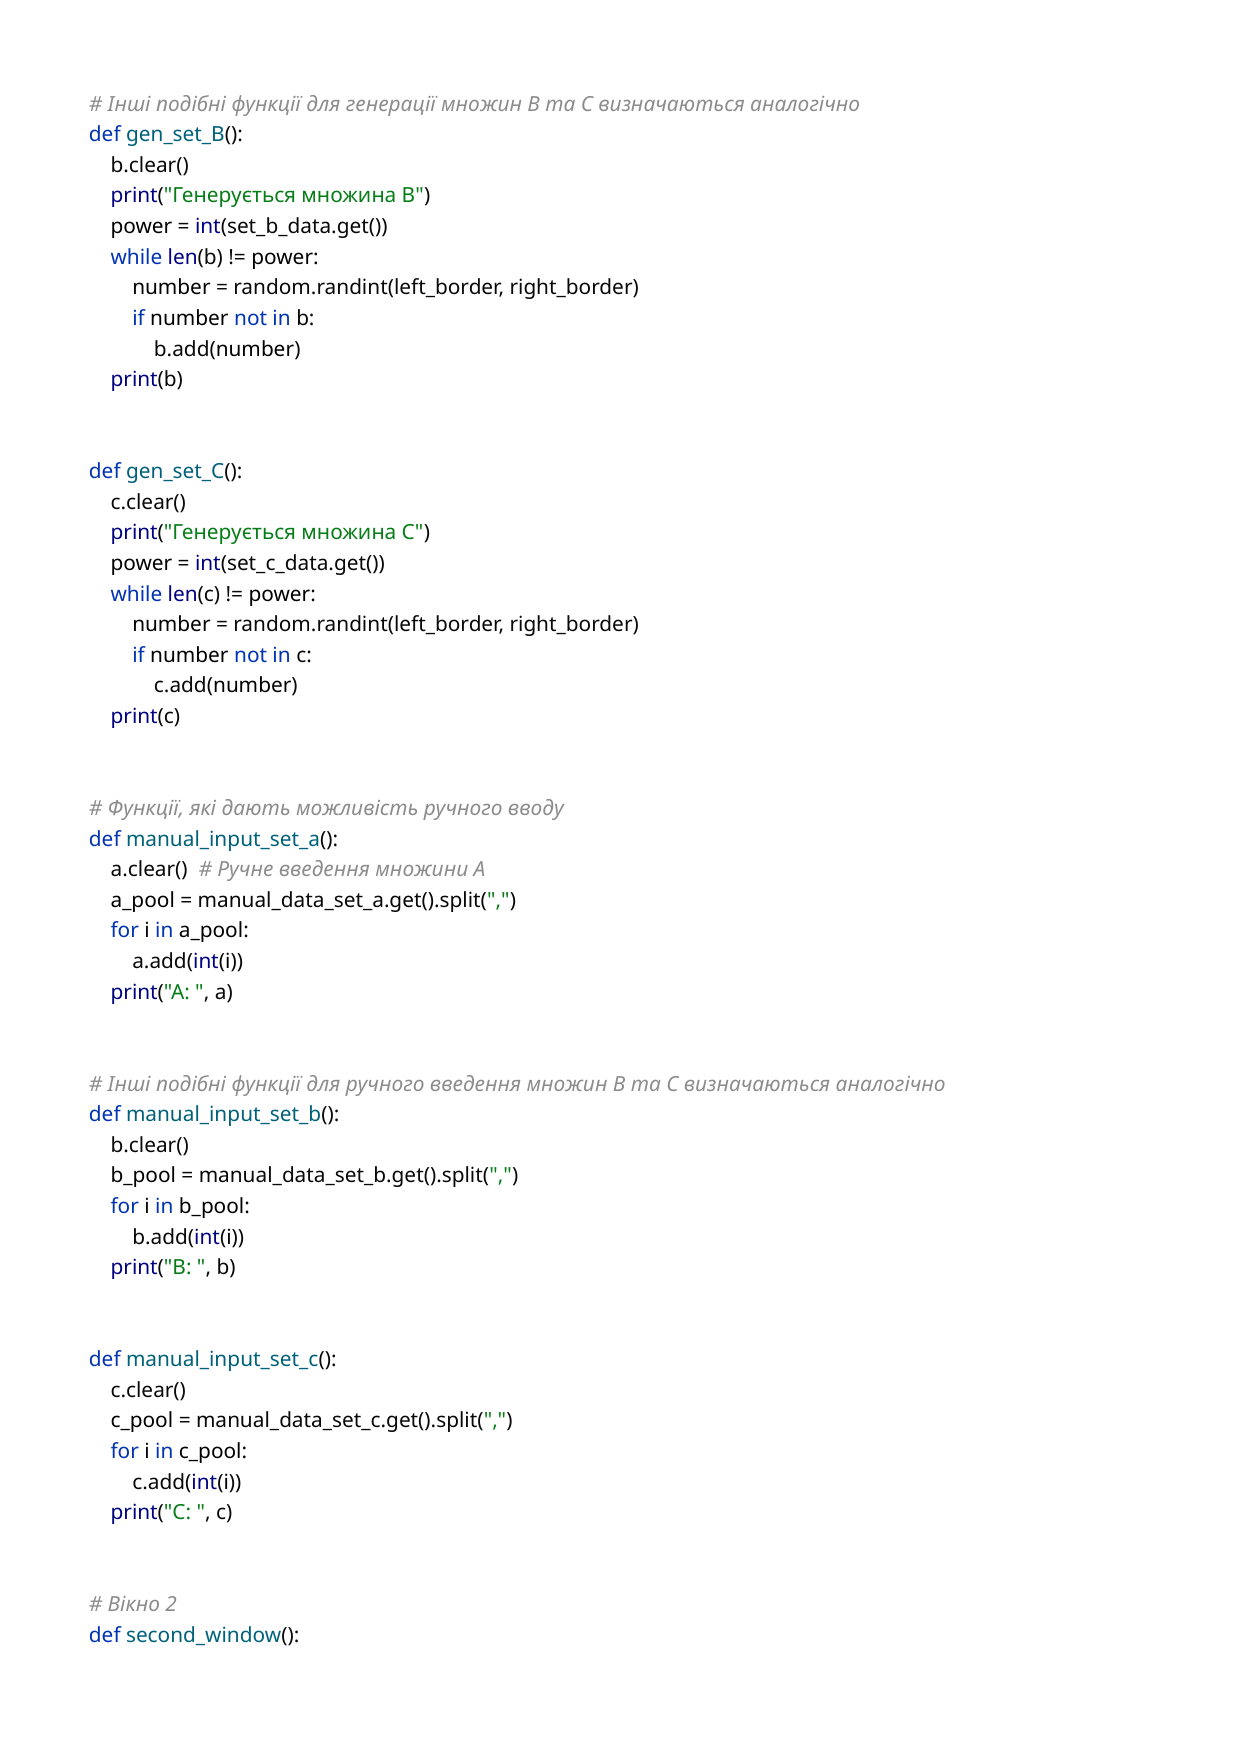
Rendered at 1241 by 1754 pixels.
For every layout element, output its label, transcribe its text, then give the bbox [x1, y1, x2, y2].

text # Інші подібні функції для генерації множин B та C визначаються аналогічно def gen_set_B(): b.clear() print("Генерується множина B") power = int(set_b_data.get()) while len(b) != power: number = random.randint(left_border, right_border) if number not in b: b.add(number) print(b) def gen_set_C(): c.clear() print("Генерується множина C") power = int(set_c_data.get()) while len(c) != power: number = random.randint(left_border, right_border) if number not in c: c.add(number) print(c) # Функції, які дають можливість ручного вводу def manual_input_set_a(): a.clear() # Ручне введення множини A a_pool = manual_data_set_a.get().split(",") for i in a_pool: a.add(int(i)) print("A: ", a) # Інші подібні функції для ручного введення множин B та C визначаються аналогічно def manual_input_set_b(): b.clear() b_pool = manual_data_set_b.get().split(",") for i in b_pool: b.add(int(i)) print("B: ", b) def manual_input_set_c(): c.clear() c_pool = manual_data_set_c.get().split(",") for i in c_pool: c.add(int(i)) print("C: ", c) # Вікно 2 def second_window(): [89, 89, 1152, 1648]
